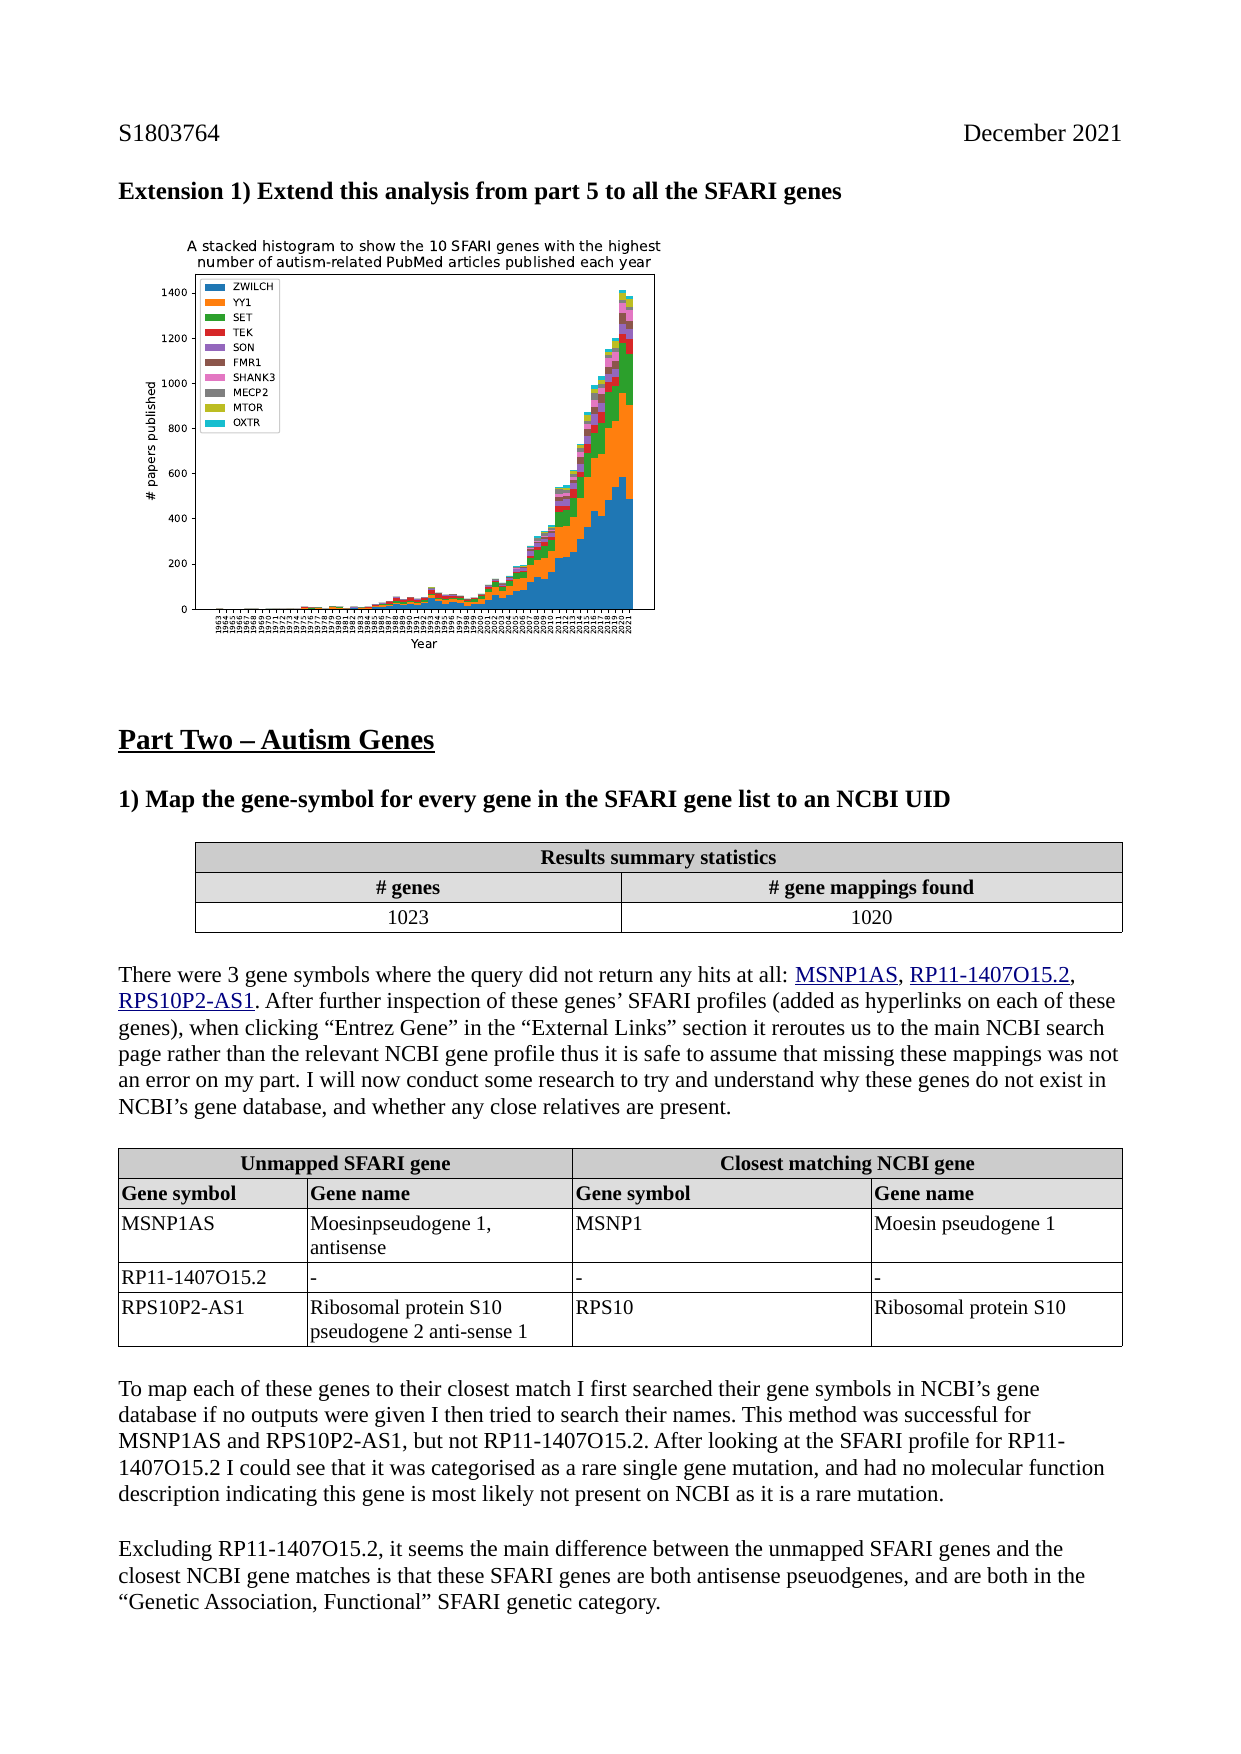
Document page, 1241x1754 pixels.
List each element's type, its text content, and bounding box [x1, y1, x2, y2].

table_cell RPS10 [573, 1293, 871, 1346]
table_cell # gene mappings found [622, 873, 1122, 902]
table_cell # genes [196, 873, 621, 902]
text To map each of these genes to their closest match I first searched their gene symbols in NCBI’s gene database if no outputs were given I then tried to search their names. This method was successful for MSNP1AS and RPS10P2-AS1, but not RP11-1407O15.2. After looking at the SFARI profile for RP11-1407O15.2 I could see that it was categorised as a rare single gene mutation, and had no molecular function description indicating this gene is most likely not present on NCBI as it is a rare mutation. [118, 1347, 1122, 1535]
table_header Unmapped SFARI gene [119, 1149, 572, 1178]
text Part Two – Autism Genes [118, 722, 1122, 784]
table_cell Moesinpseudogene 1, antisense [308, 1209, 572, 1262]
table_cell - [573, 1263, 871, 1292]
table_cell Gene symbol [573, 1179, 871, 1208]
text There were 3 gene symbols where the query did not return any hits at all: MSNP1AS, RP11-1407O15.2, RPS10P2-AS1. After further inspection of these genes’ SFARI profiles (added as hyperlinks on each of these genes), when clicking “Entrez Gene” in the “External Links” section it reroutes us to the main NCBI search page rather than the relevant NCBI gene profile thus it is safe to assume that missing these mappings was not an error on my part. I will now conduct some research to try and understand why these genes do not exist in NCBI’s gene database, and whether any close relatives are present. [118, 961, 1122, 1119]
text Extension 1) Extend this analysis from part 5 to all the SFARI genes [118, 176, 1122, 722]
table_cell Ribosomal protein S10 [872, 1293, 1122, 1346]
table_cell Gene symbol [119, 1179, 307, 1208]
table_cell 1020 [622, 903, 1122, 932]
text Excluding RP11-1407O15.2, it seems the main difference between the unmapped SFARI genes and the closest NCBI gene matches is that these SFARI genes are both antisense pseuodgenes, and are both in the “Genetic Association, Functional” SFARI genetic category. [118, 1535, 1122, 1614]
table_cell Gene name [872, 1179, 1122, 1208]
text 1) Map the gene-symbol for every gene in the SFARI gene list to an NCBI UID [118, 784, 1122, 842]
table_cell Moesin pseudogene 1 [872, 1209, 1122, 1262]
table_cell Ribosomal protein S10 pseudogene 2 anti-sense 1 [308, 1293, 572, 1346]
table_cell RPS10P2-AS1 [119, 1293, 307, 1346]
table_cell 1023 [196, 903, 621, 932]
table_header Results summary statistics [196, 843, 1122, 872]
table_cell - [872, 1263, 1122, 1292]
table_cell - [308, 1263, 572, 1292]
table_header Closest matching NCBI gene [573, 1149, 1122, 1178]
table_cell MSNP1AS [119, 1209, 307, 1262]
table_cell Gene name [308, 1179, 572, 1208]
table_cell MSNP1 [573, 1209, 871, 1262]
table_cell RP11-1407O15.2 [119, 1263, 307, 1292]
